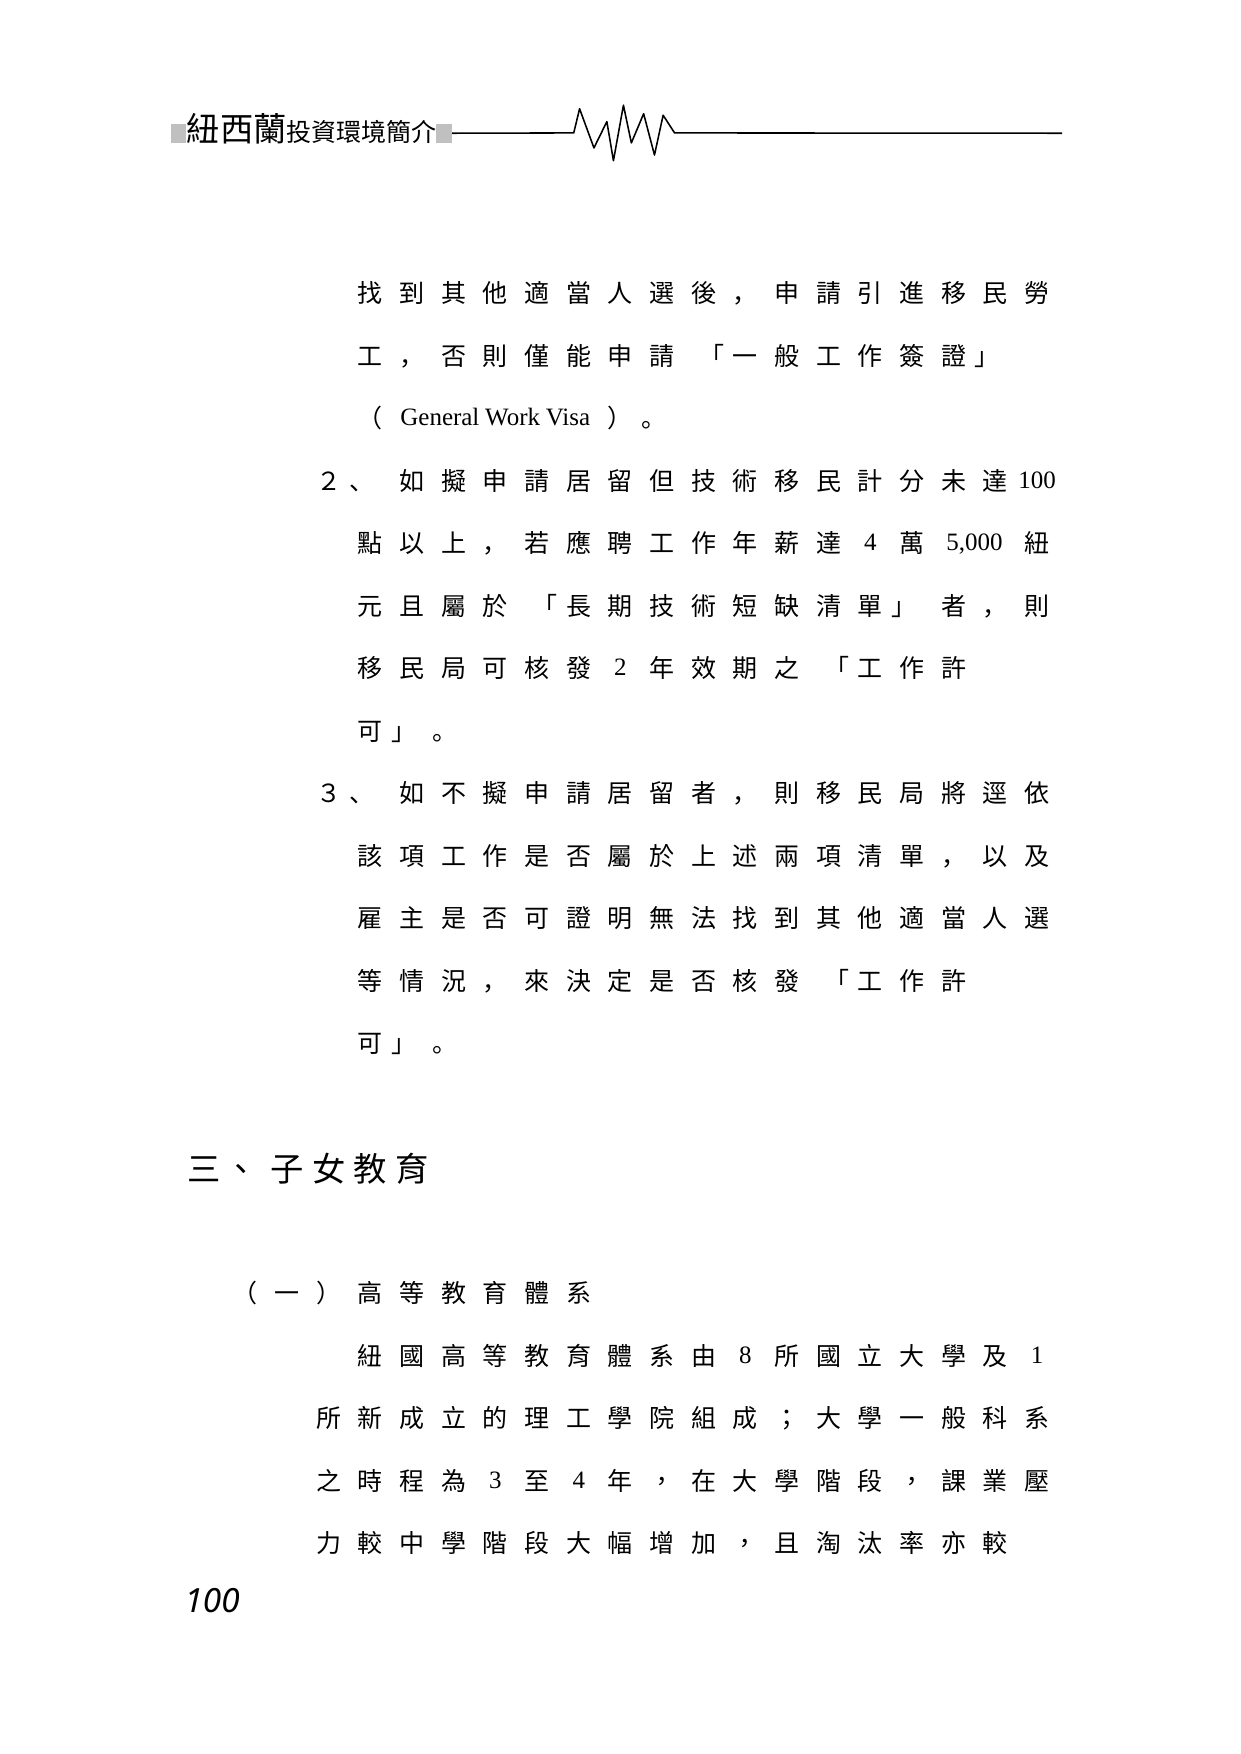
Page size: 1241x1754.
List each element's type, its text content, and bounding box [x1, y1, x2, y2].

text 三、子女教育 [183, 1125, 1058, 1188]
text 找到其他適當人選後，申請引進移民勞工，否則僅能申請「一般工作簽證」（General Work Visa）。 [281, 250, 1058, 438]
text （一）高等教育體系 [207, 1250, 1058, 1313]
text ３、如不擬申請居留者，則移民局將逕依該項工作是否屬於上述兩項清單，以及雇主是否可證明無法找到其他適當人選等情況，來決定是否核發「工作許可」。 [281, 750, 1058, 1063]
text ２、如擬申請居留但技術移民計分未達100點以上，若應聘工作年薪達4萬5,000紐元且屬於「長期技術短缺清單」者，則移民局可核發2年效期之「工作許可」。 [281, 438, 1058, 750]
text 紐國高等教育體系由8所國立大學及1所新成立的理工學院組成；大學一般科系之時程為3至4年，在大學階段，課業壓力較中學階段大幅增加，且淘汰率亦較 [281, 1313, 1058, 1563]
